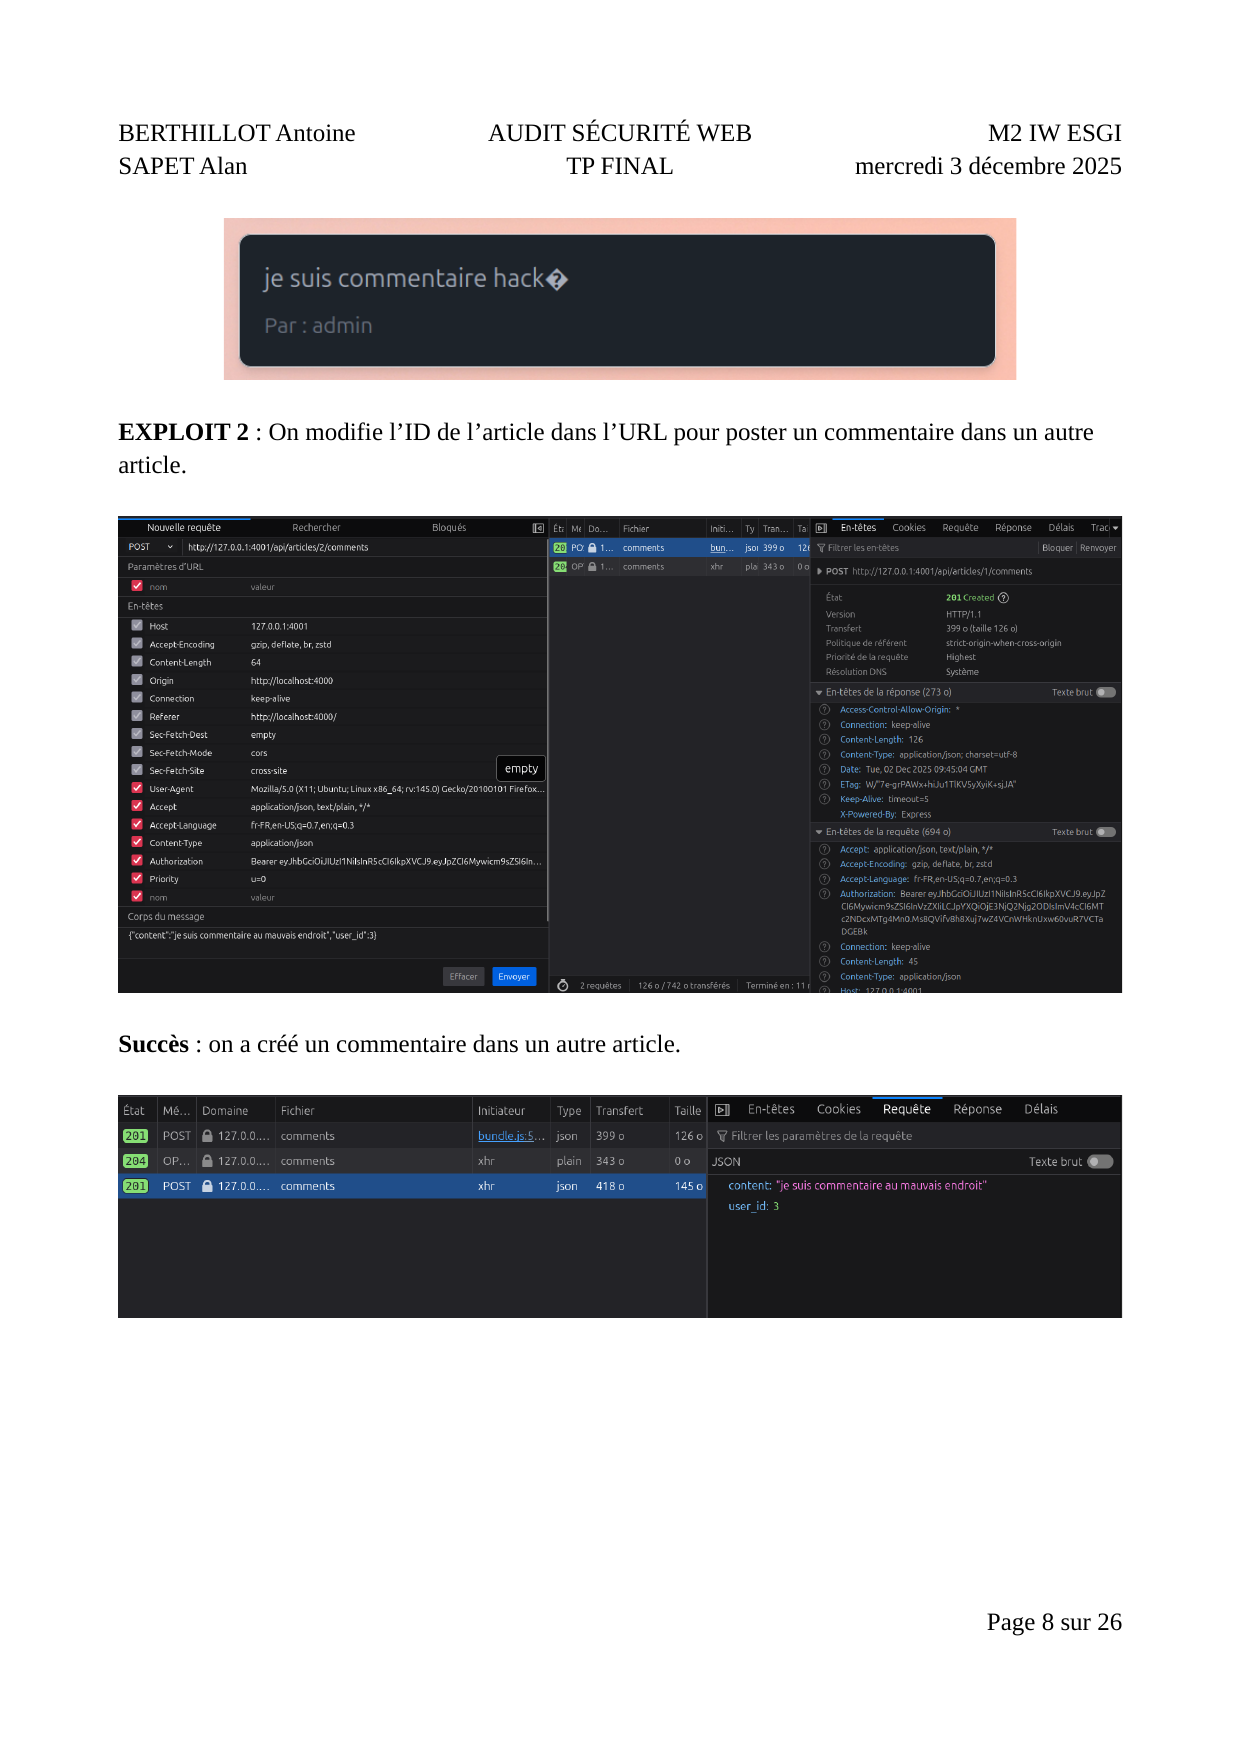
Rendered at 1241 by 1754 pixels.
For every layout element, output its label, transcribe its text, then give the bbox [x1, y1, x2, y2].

picture [223, 218, 1017, 380]
picture [118, 1095, 1123, 1318]
text EXPLOIT 2 : On modifie l’ID de l’article dans l’URL pour poster un commentaire dans un autre article. [118, 417, 1122, 479]
picture [118, 516, 1123, 993]
text Succès : on a créé un commentaire dans un autre article. [118, 1029, 1122, 1058]
